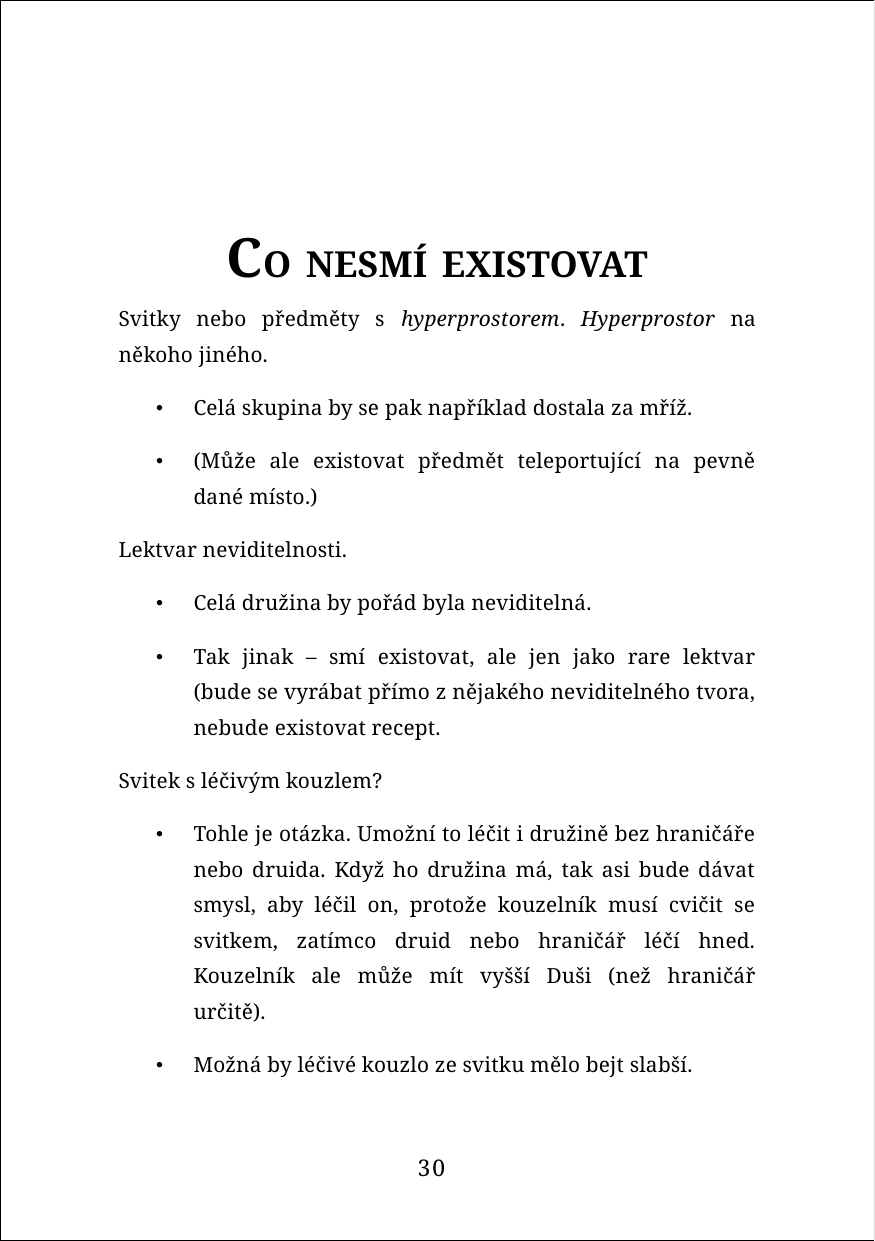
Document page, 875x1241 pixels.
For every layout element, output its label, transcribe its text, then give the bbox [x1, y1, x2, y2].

list Možná by léčivé kouzlo ze svitku mělo bejt slabší. [156, 1050, 756, 1078]
list Celá skupina by se pak například dostala za mříž. [156, 393, 756, 422]
list Celá družina by pořád byla neviditelná. [156, 588, 756, 617]
text Lektvar neviditelnosti. [118, 535, 756, 564]
text Svitek s léčivým kouzlem? [118, 766, 756, 794]
text Svitky nebo předměty s hyperprostorem. Hyperprostor na někoho jiného. [118, 304, 756, 368]
list Tohle je otázka. Umožní to léčit i družině bez hraničáře nebo druida. Když ho družina má, tak asi bude dávat smysl, aby léčil on, protože kouzelník musí cvičit se svitkem, zatímco druid nebo hraničář léčí hned. Kouzelník ale může mít vyšší Duši (než hraničář určitě). [156, 819, 756, 1025]
list (Může ale existovat předmět teleportující na pevně dané místo.) [156, 447, 756, 511]
subtitle Co nesmí existovat [118, 219, 756, 293]
list Tak jinak – smí existovat, ale jen jako rare lektvar (bude se vyrábat přímo z nějakého neviditelného tvora, nebude existovat recept. [156, 642, 756, 741]
